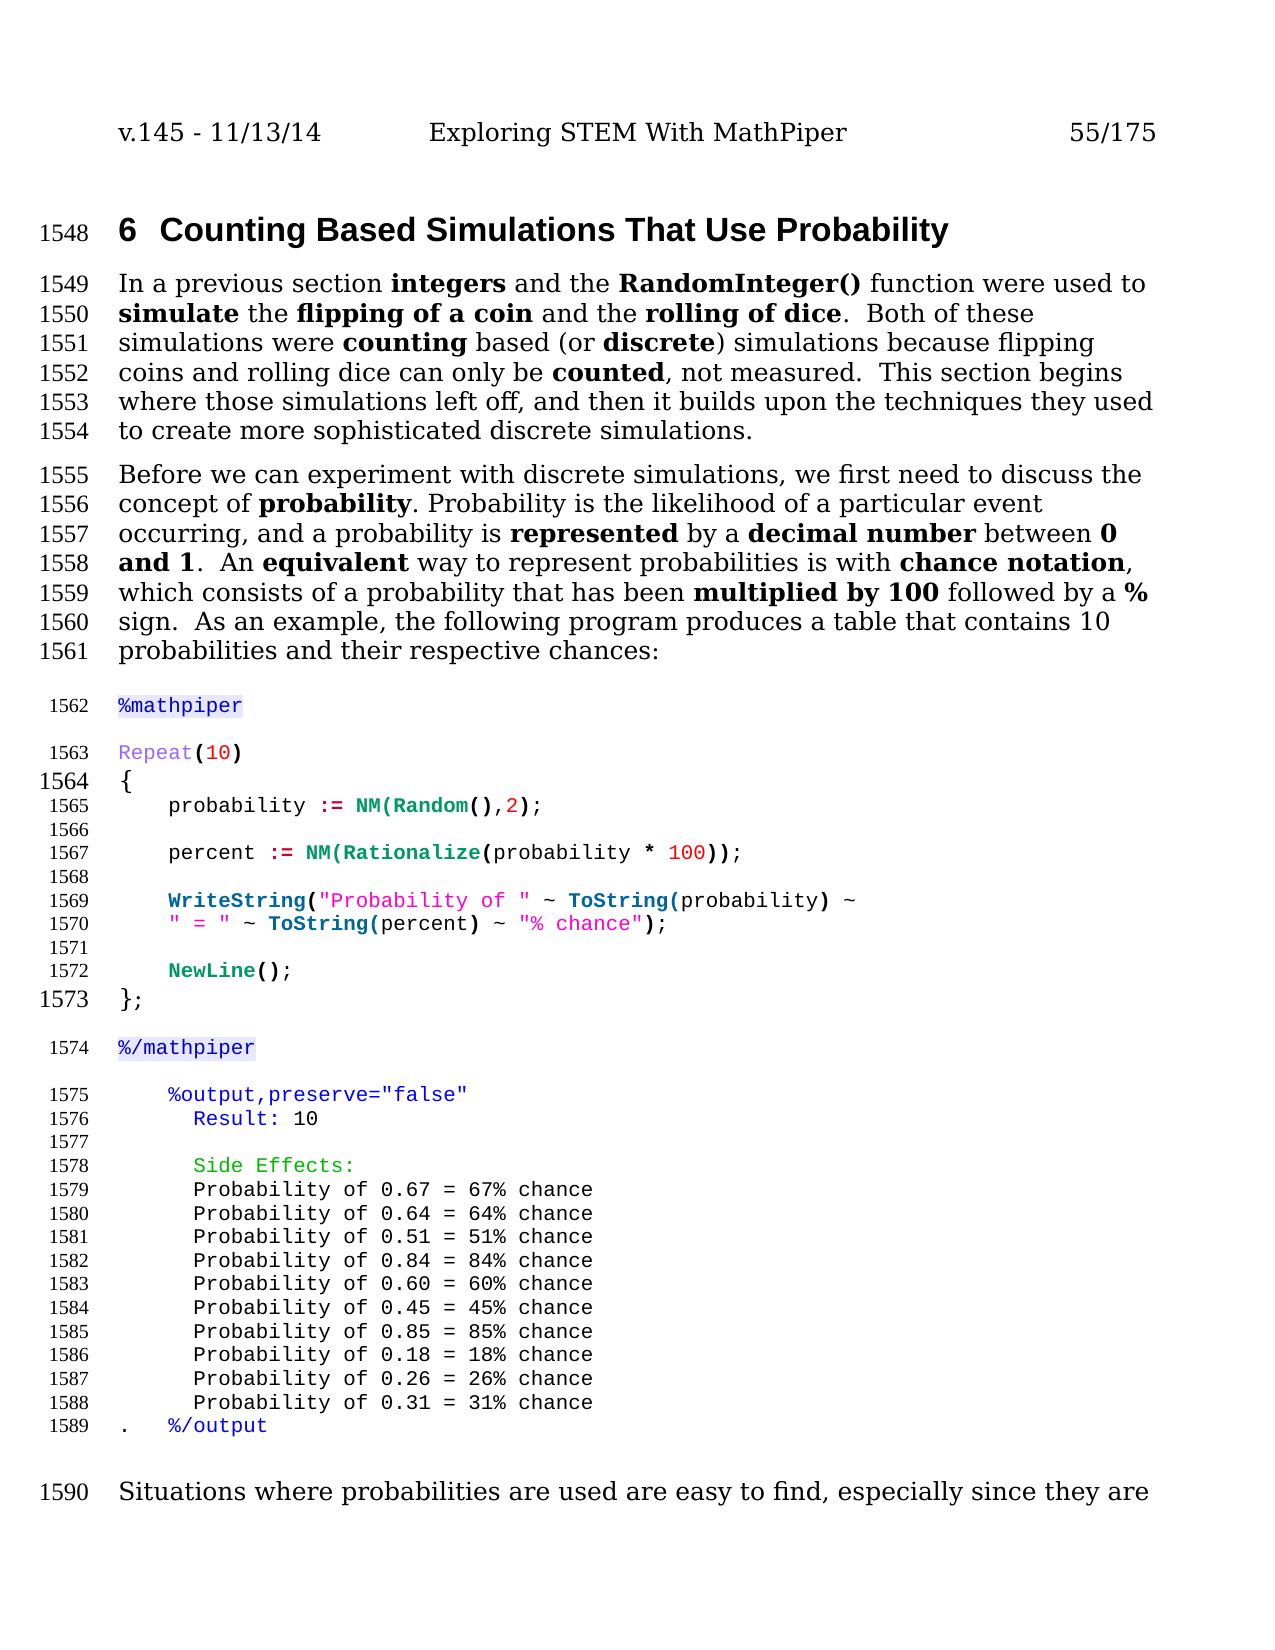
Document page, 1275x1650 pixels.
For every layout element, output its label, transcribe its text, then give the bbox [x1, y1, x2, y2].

text probability := NM(Random(),2); [118, 795, 1157, 819]
text . %/output [118, 1415, 1157, 1439]
text %mathpiper [118, 695, 1157, 718]
text Situations where probabilities are used are easy to find, especially since they are [118, 1477, 1157, 1507]
text %/mathpiper [118, 1037, 1157, 1061]
subtitle Counting Based Simulations That Use Probability [118, 210, 1157, 248]
text %output,preserve="false" [118, 1084, 1157, 1108]
text Probability of 0.51 = 51% chance [118, 1226, 1157, 1250]
text Probability of 0.85 = 85% chance [118, 1321, 1157, 1344]
text Probability of 0.84 = 84% chance [118, 1250, 1157, 1273]
text Probability of 0.18 = 18% chance [118, 1344, 1157, 1368]
text Repeat(10) [118, 742, 1157, 766]
text { [118, 766, 1157, 795]
text Before we can experiment with discrete simulations, we first need to discuss the concept of probability. Probability is the likelihood of a particular event occurring, and a probability is represented by a decimal number between 0 and 1. An equivalent way to represent probabilities is with chance notation, which consists of a probability that has been multiplied by 100 followed by a % sign. As an example, the following program produces a table that contains 10 probabilities and their respective chances: [118, 460, 1157, 665]
text " = " ~ ToString(percent) ~ "% chance"); [118, 913, 1157, 937]
text Probability of 0.60 = 60% chance [118, 1273, 1157, 1297]
text }; [118, 984, 1157, 1013]
text Result: 10 [118, 1108, 1157, 1132]
text In a previous section integers and the RandomInteger() function were used to simulate the flipping of a coin and the rolling of dice. Both of these simulations were counting based (or discrete) simulations because flipping coins and rolling dice can only be counted, not measured. This section begins where those simulations left off, and then it builds upon the techniques they used to create more sophisticated discrete simulations. [118, 269, 1157, 445]
text NewLine(); [118, 961, 1157, 984]
text Probability of 0.64 = 64% chance [118, 1202, 1157, 1226]
text Probability of 0.67 = 67% chance [118, 1179, 1157, 1202]
text Probability of 0.45 = 45% chance [118, 1297, 1157, 1321]
text Probability of 0.31 = 31% chance [118, 1392, 1157, 1415]
text WriteString("Probability of " ~ ToString(probability) ~ [118, 889, 1157, 913]
text Side Effects: [118, 1155, 1157, 1179]
text Probability of 0.26 = 26% chance [118, 1368, 1157, 1392]
text percent := NM(Rationalize(probability * 100)); [118, 842, 1157, 866]
